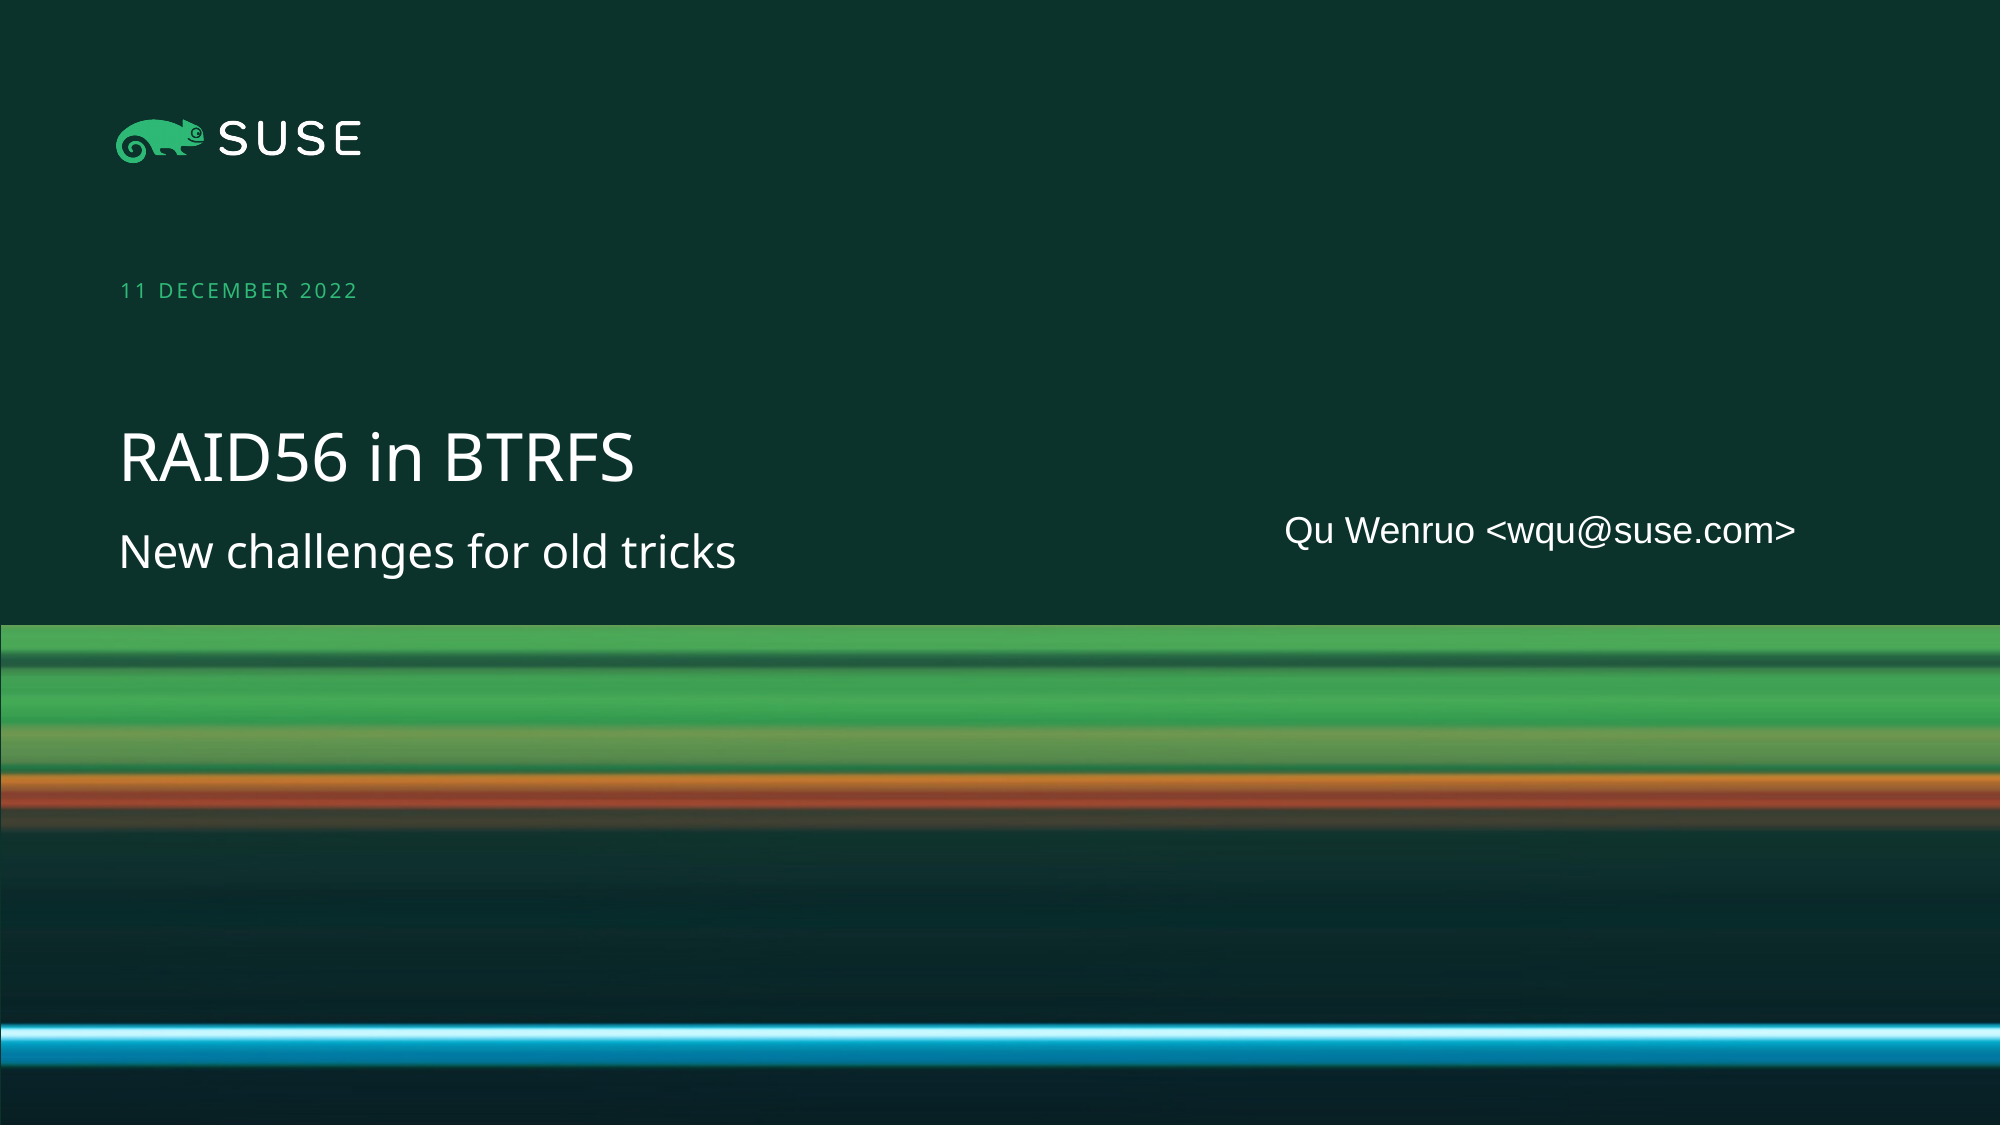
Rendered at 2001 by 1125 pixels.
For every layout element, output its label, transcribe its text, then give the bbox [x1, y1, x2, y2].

picture [81, 86, 395, 190]
text_box Qu Wenruo <wqu@suse.com> [1269, 501, 1831, 601]
list RAID56 in BTRFS New challenges for old tricks [118, 324, 1329, 579]
picture [0, 625, 2000, 1046]
list 11 December 2022 [120, 275, 891, 303]
picture [0, 1063, 2000, 1125]
